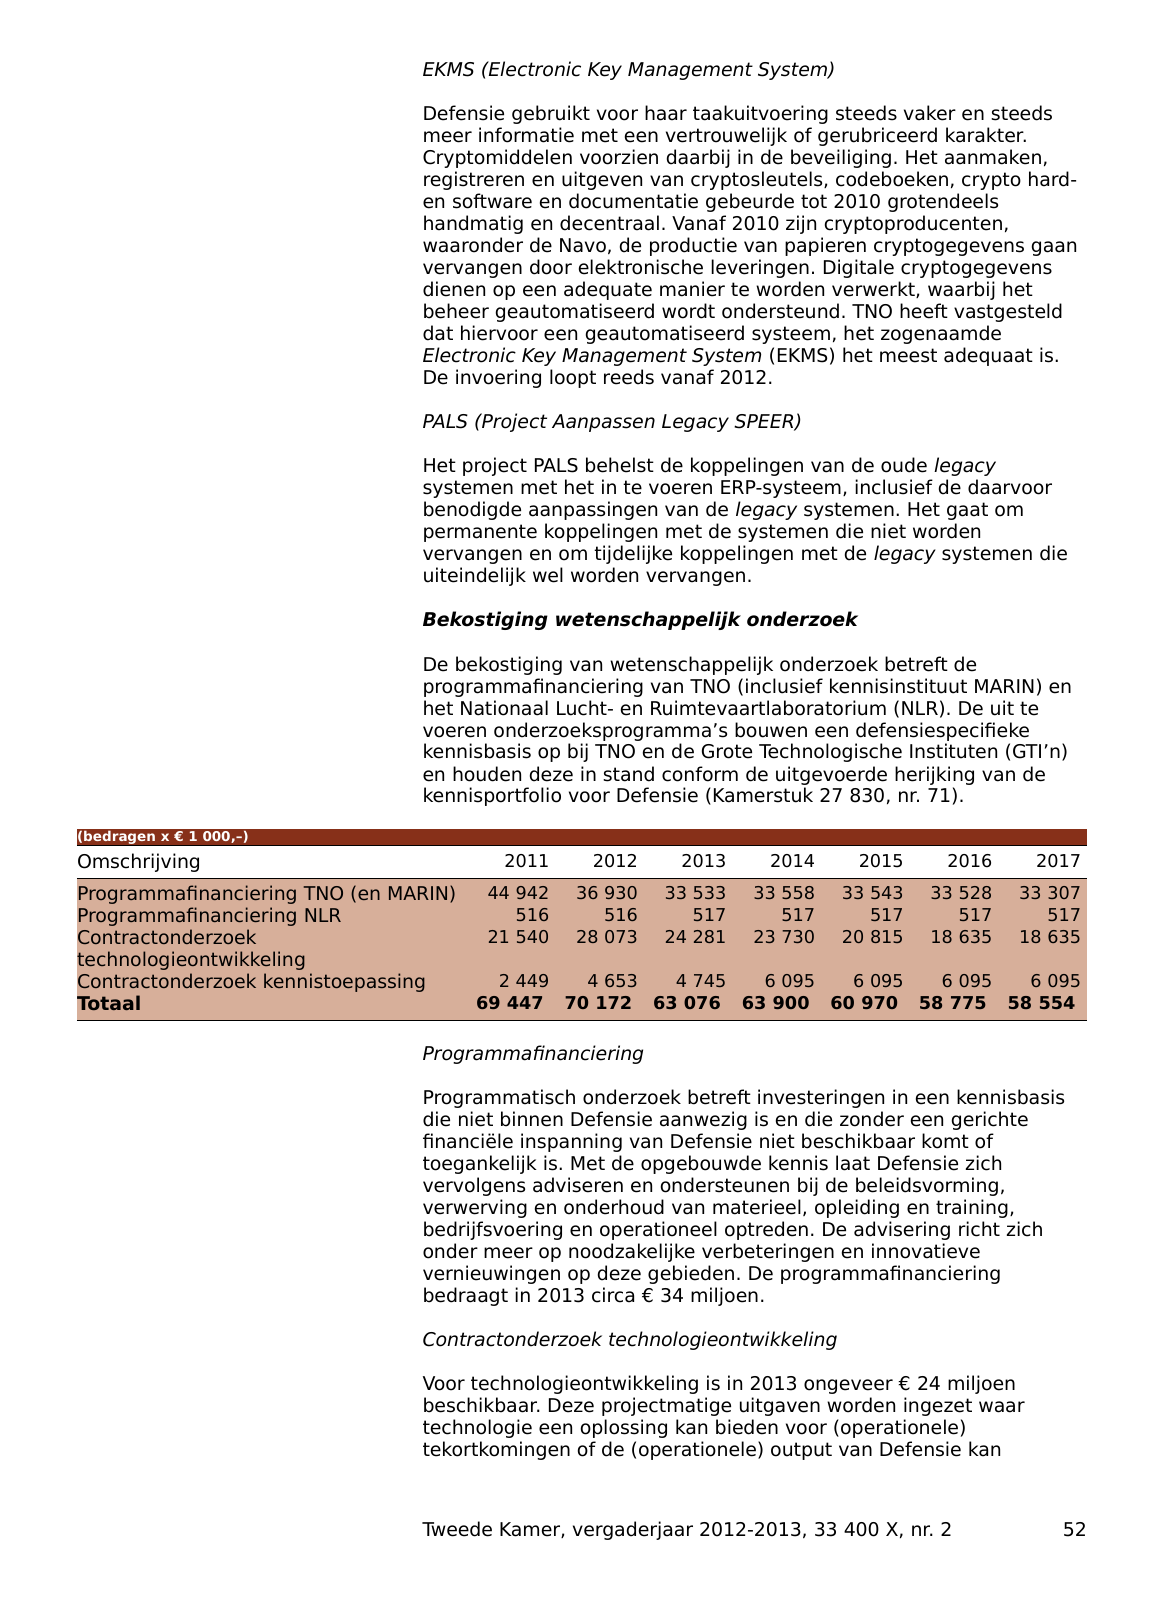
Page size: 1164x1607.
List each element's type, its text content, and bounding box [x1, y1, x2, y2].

table_cell 24 281 [644, 927, 732, 971]
table_cell Programmafinanciering TNO (en MARIN) [77, 879, 466, 905]
table_cell 6 095 [732, 971, 821, 993]
table_cell 516 [555, 905, 644, 927]
table_cell 58 554 [998, 993, 1087, 1020]
table_cell 33 528 [909, 879, 998, 905]
table_cell 18 635 [909, 927, 998, 971]
table_cell 2017 [998, 846, 1087, 877]
table_cell 2013 [644, 846, 732, 877]
table_cell 21 540 [466, 927, 555, 971]
subtitle Bekostiging wetenschappelijk onderzoek [422, 609, 1087, 631]
text De bekostiging van wetenschappelijk onderzoek betreft de programmafinanciering van TNO (inclusief kennisinstituut MARIN) en het Nationaal Lucht- en Ruimtevaartlaboratorium (NLR). De uit te voeren onderzoeksprogramma’s bouwen een defensiespecifieke kennisbasis op bij TNO en de Grote Technologische Instituten (GTI’n) en houden deze in stand conform de uitgevoerde herijking van de kennisportfolio voor Defensie (Kamerstuk 27 830, nr. 71). [422, 653, 1087, 807]
text Programmatisch onderzoek betreft investeringen in een kennisbasis die niet binnen Defensie aanwezig is en die zonder een gerichte financiële inspanning van Defensie niet beschikbaar komt of toegankelijk is. Met de opgebouwde kennis laat Defensie zich vervolgens adviseren en ondersteunen bij de beleidsvorming, verwerving en onderhoud van materieel, opleiding en training, bedrijfsvoering en operationeel optreden. De advisering richt zich onder meer op noodzakelijke verbeteringen en innovatieve vernieuwingen op deze gebieden. De programmafinanciering bedraagt in 2013 circa € 34 miljoen. [422, 1087, 1087, 1307]
table_cell 517 [644, 905, 732, 927]
table_cell 2015 [821, 846, 909, 877]
table_cell 70 172 [555, 993, 644, 1020]
subtitle Contractonderzoek technologieontwikkeling [422, 1329, 1087, 1351]
table_cell 69 447 [466, 993, 555, 1020]
table_cell 33 543 [821, 879, 909, 905]
table_cell Contractonderzoek technologieontwikkeling [77, 927, 466, 971]
table_cell 2012 [555, 846, 644, 877]
table_cell 63 900 [732, 993, 821, 1020]
table_cell 6 095 [998, 971, 1087, 993]
text Het project PALS behelst de koppelingen van de oude legacy systemen met het in te voeren ERP-systeem, inclusief de daarvoor benodigde aanpassingen van de legacy systemen. Het gaat om permanente koppelingen met de systemen die niet worden vervangen en om tijdelijke koppelingen met de legacy systemen die uiteindelijk wel worden vervangen. [422, 455, 1087, 587]
text Voor technologieontwikkeling is in 2013 ongeveer € 24 miljoen beschikbaar. Deze projectmatige uitgaven worden ingezet waar technologie een oplossing kan bieden voor (operationele) tekortkomingen of de (operationele) output van Defensie kan [422, 1373, 1087, 1461]
table_cell 2016 [909, 846, 998, 877]
table_cell 2014 [732, 846, 821, 877]
table_cell Omschrijving [77, 846, 466, 877]
table_cell 58 775 [909, 993, 998, 1020]
table_cell 6 095 [909, 971, 998, 993]
table_header (bedragen x € 1 000,–) [77, 829, 1087, 845]
table_cell 23 730 [732, 927, 821, 971]
table_cell 516 [466, 905, 555, 927]
table_cell Programmafinanciering NLR [77, 905, 466, 927]
table_cell 517 [909, 905, 998, 927]
table_cell 517 [821, 905, 909, 927]
table_cell 28 073 [555, 927, 644, 971]
table_cell 60 970 [821, 993, 909, 1020]
table_cell 36 930 [555, 879, 644, 905]
subtitle Programmafinanciering [422, 1043, 1087, 1065]
table_cell 44 942 [466, 879, 555, 905]
subtitle EKMS (Electronic Key Management System) [422, 59, 1087, 81]
text Defensie gebruikt voor haar taakuitvoering steeds vaker en steeds meer informatie met een vertrouwelijk of gerubriceerd karakter. Cryptomiddelen voorzien daarbij in de beveiliging. Het aanmaken, registreren en uitgeven van cryptosleutels, codeboeken, crypto hard- en software en documentatie gebeurde tot 2010 grotendeels handmatig en decentraal. Vanaf 2010 zijn cryptoproducenten, waaronder de Navo, de productie van papieren cryptogegevens gaan vervangen door elektronische leveringen. Digitale cryptogegevens dienen op een adequate manier te worden verwerkt, waarbij het beheer geautomatiseerd wordt ondersteund. TNO heeft vastgesteld dat hiervoor een geautomatiseerd systeem, het zogenaamde Electronic Key Management System (EKMS) het meest adequaat is. De invoering loopt reeds vanaf 2012. [422, 103, 1087, 389]
table_cell 33 307 [998, 879, 1087, 905]
table_cell 18 635 [998, 927, 1087, 971]
table_cell 2 449 [466, 971, 555, 993]
table_cell 517 [732, 905, 821, 927]
table_cell 33 533 [644, 879, 732, 905]
table_cell 33 558 [732, 879, 821, 905]
subtitle PALS (Project Aanpassen Legacy SPEER) [422, 411, 1087, 433]
table_cell 4 653 [555, 971, 644, 993]
table_cell 517 [998, 905, 1087, 927]
table_cell 4 745 [644, 971, 732, 993]
table_cell 2011 [466, 846, 555, 877]
table_cell 20 815 [821, 927, 909, 971]
table_cell Totaal [77, 993, 466, 1020]
table_cell 6 095 [821, 971, 909, 993]
table_cell 63 076 [644, 993, 732, 1020]
table_cell Contractonderzoek kennistoepassing [77, 971, 466, 993]
